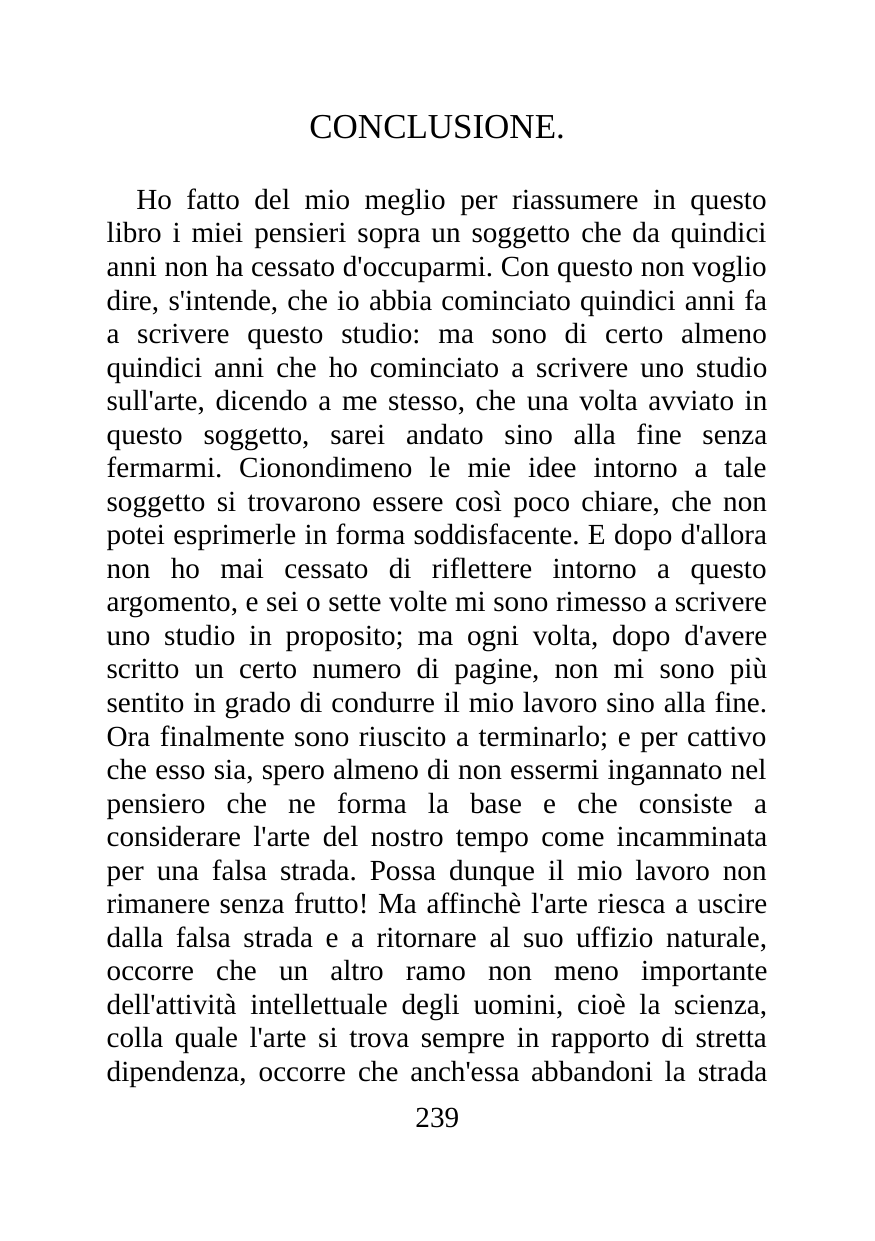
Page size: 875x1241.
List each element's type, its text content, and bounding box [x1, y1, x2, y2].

subtitle CONCLUSIONE. [106, 106, 768, 147]
text Ho fatto del mio meglio per riassumere in questo libro i miei pensieri sopra un soggetto che da quindici anni non ha cessato d'occuparmi. Con questo non voglio dire, s'intende, che io abbia cominciato quindici anni fa a scrivere questo studio: ma sono di certo almeno quindici anni che ho cominciato a scrivere uno studio sull'arte, dicendo a me stesso, che una volta avviato in questo soggetto, sarei andato sino alla fine senza fermarmi. Cionondimeno le mie idee intorno a tale soggetto si trovarono essere così poco chiare, che non potei esprimerle in forma soddisfacente. E dopo d'allora non ho mai cessato di riflettere intorno a questo argomento, e sei o sette volte mi sono rimesso a scrivere uno studio in proposito; ma ogni volta, dopo d'avere scritto un certo numero di pagine, non mi sono più sentito in grado di condurre il mio lavoro sino alla fine. Ora finalmente sono riuscito a terminarlo; e per cattivo che esso sia, spero almeno di non essermi ingannato nel pensiero che ne forma la base e che consiste a considerare l'arte del nostro tempo come incamminata per una falsa strada. Possa dunque il mio lavoro non rimanere senza frutto! Ma affinchè l'arte riesca a uscire dalla falsa strada e a ritornare al suo uffizio naturale, occorre che un altro ramo non meno importante dell'attività intellettuale degli uomini, cioè la scienza, colla quale l'arte si trova sempre in rapporto di stretta dipendenza, occorre che anch'essa abbandoni la strada [106, 182, 768, 1088]
